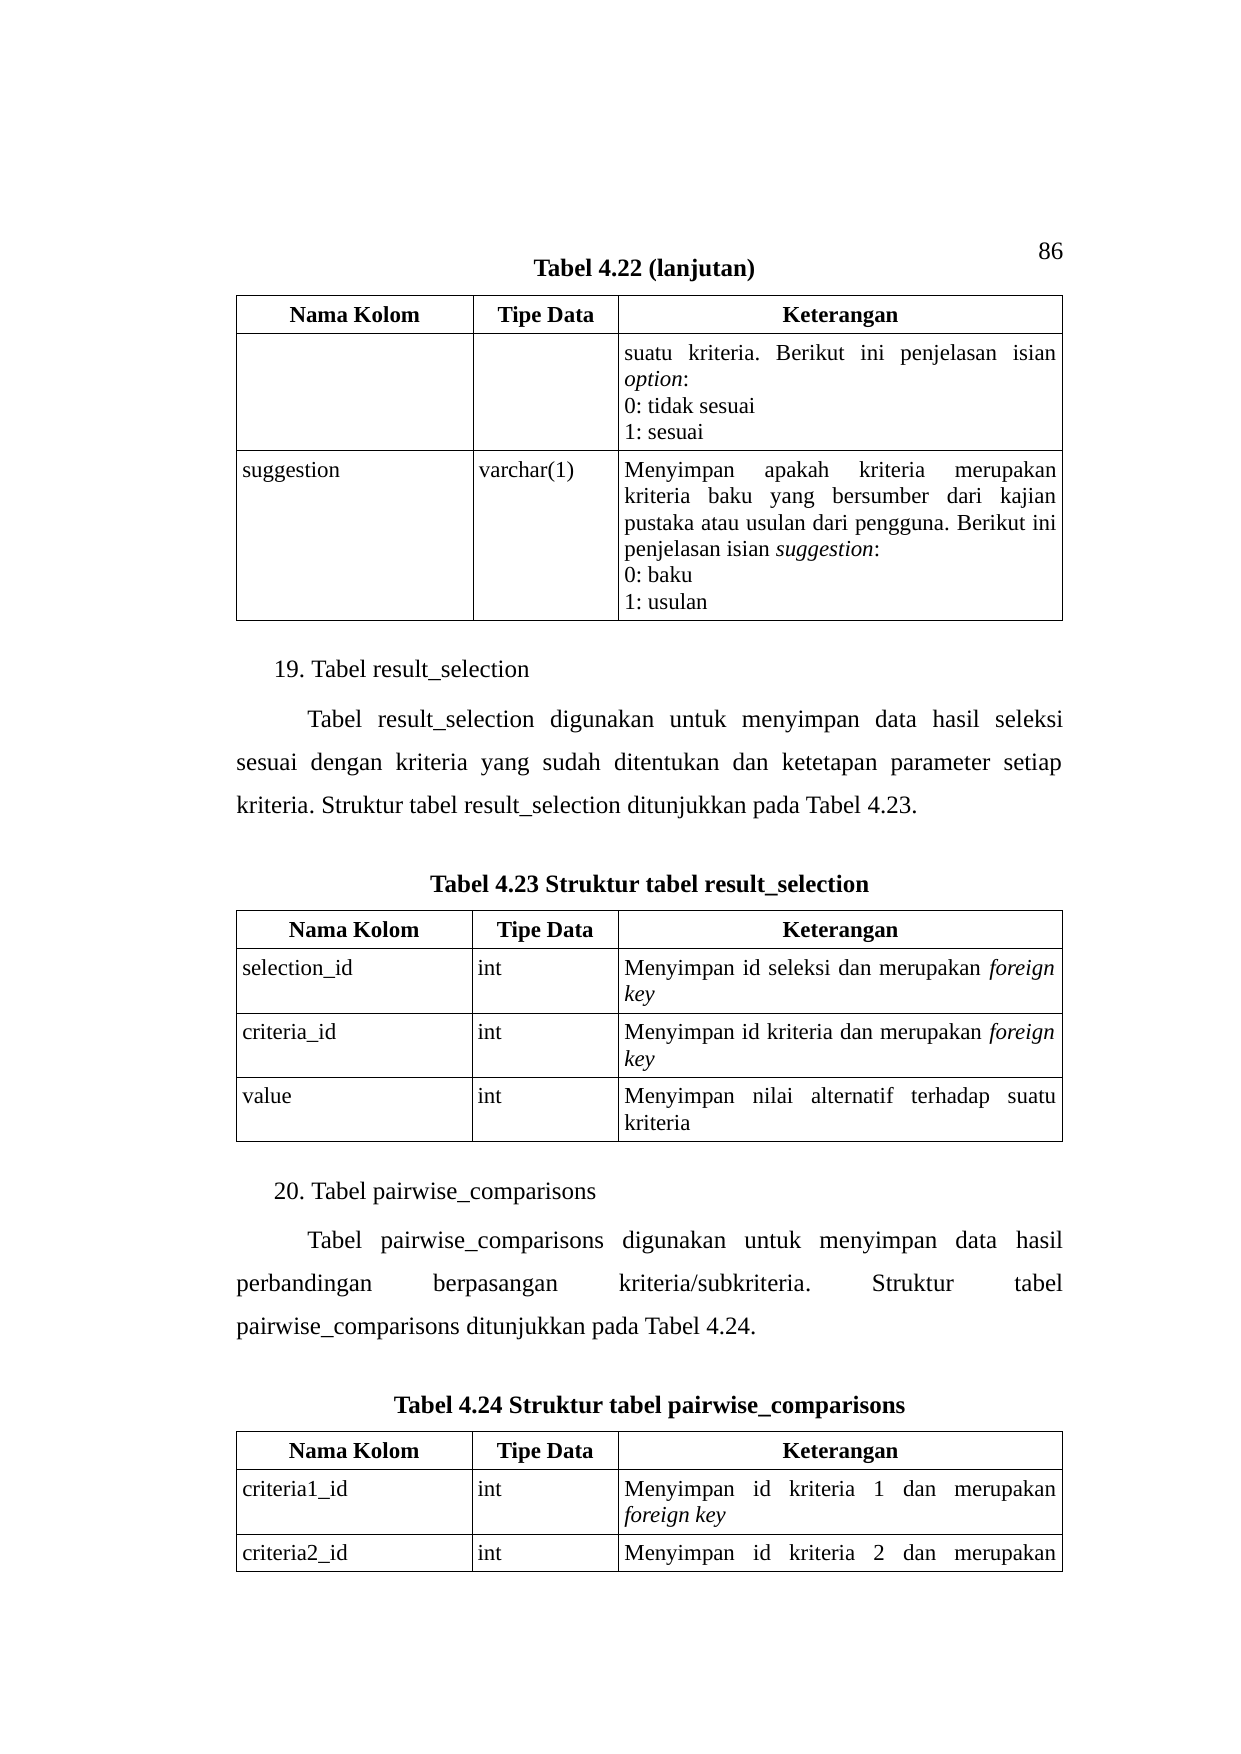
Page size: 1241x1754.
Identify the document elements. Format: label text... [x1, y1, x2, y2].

table_cell criteria1_id [237, 1470, 472, 1533]
table_cell selection_id [237, 949, 472, 1012]
table_header Tipe Data [474, 296, 618, 333]
table_cell varchar(1) [474, 451, 618, 620]
table_cell Menyimpan id seleksi dan merupakan foreign key [619, 949, 1062, 1012]
table_header Tipe Data [473, 1432, 618, 1469]
text Tabel result_selection digunakan untuk menyimpan data hasil seleksi sesuai dengan kriteria yang sudah ditentukan dan ketetapan parameter setiap kriteria. Struktur tabel result_selection ditunjukkan pada Tabel 4.23. [236, 704, 1063, 819]
table_cell int [473, 1014, 618, 1077]
list Tabel pairwise_comparisons [274, 1176, 1063, 1204]
table_header Nama Kolom [237, 1432, 472, 1469]
text Tabel pairwise_comparisons digunakan untuk menyimpan data hasil perbandingan berpasangan kriteria/subkriteria. Struktur tabel pairwise_comparisons ditunjukkan pada Tabel 4.24. [236, 1225, 1063, 1340]
table_header Keterangan [619, 1432, 1062, 1469]
table_cell value [237, 1078, 472, 1141]
list Tabel result_selection [274, 654, 1063, 683]
table_cell int [473, 1535, 618, 1571]
table_header Tipe Data [473, 911, 618, 948]
table_cell [474, 334, 618, 450]
text Tabel 4.24 Struktur tabel pairwise_comparisons [236, 1390, 1063, 1419]
table_cell Menyimpan id kriteria 2 dan merupakan [619, 1535, 1062, 1571]
text Tabel 4.22 (lanjutan) [267, 253, 1022, 282]
table_header Keterangan [619, 296, 1062, 333]
table_cell criteria2_id [237, 1535, 472, 1571]
table_cell int [473, 1078, 618, 1141]
table_cell suatu kriteria. Berikut ini penjelasan isian option: 0: tidak sesuai 1: sesuai [619, 334, 1062, 450]
table_cell Menyimpan id kriteria dan merupakan foreign key [619, 1014, 1062, 1077]
table_cell Menyimpan id kriteria 1 dan merupakan foreign key [619, 1470, 1062, 1533]
table_cell Menyimpan apakah kriteria merupakan kriteria baku yang bersumber dari kajian pustaka atau usulan dari pengguna. Berikut ini penjelasan isian suggestion: 0: baku 1: usulan [619, 451, 1062, 620]
table_cell int [473, 1470, 618, 1533]
text Tabel 4.23 Struktur tabel result_selection [236, 869, 1063, 898]
table_header Nama Kolom [237, 911, 472, 948]
table_cell suggestion [237, 451, 473, 620]
table_cell criteria_id [237, 1014, 472, 1077]
table_cell [237, 334, 473, 450]
table_header Nama Kolom [237, 296, 473, 333]
table_header Keterangan [619, 911, 1062, 948]
table_cell Menyimpan nilai alternatif terhadap suatu kriteria [619, 1078, 1062, 1141]
table_cell int [473, 949, 618, 1012]
